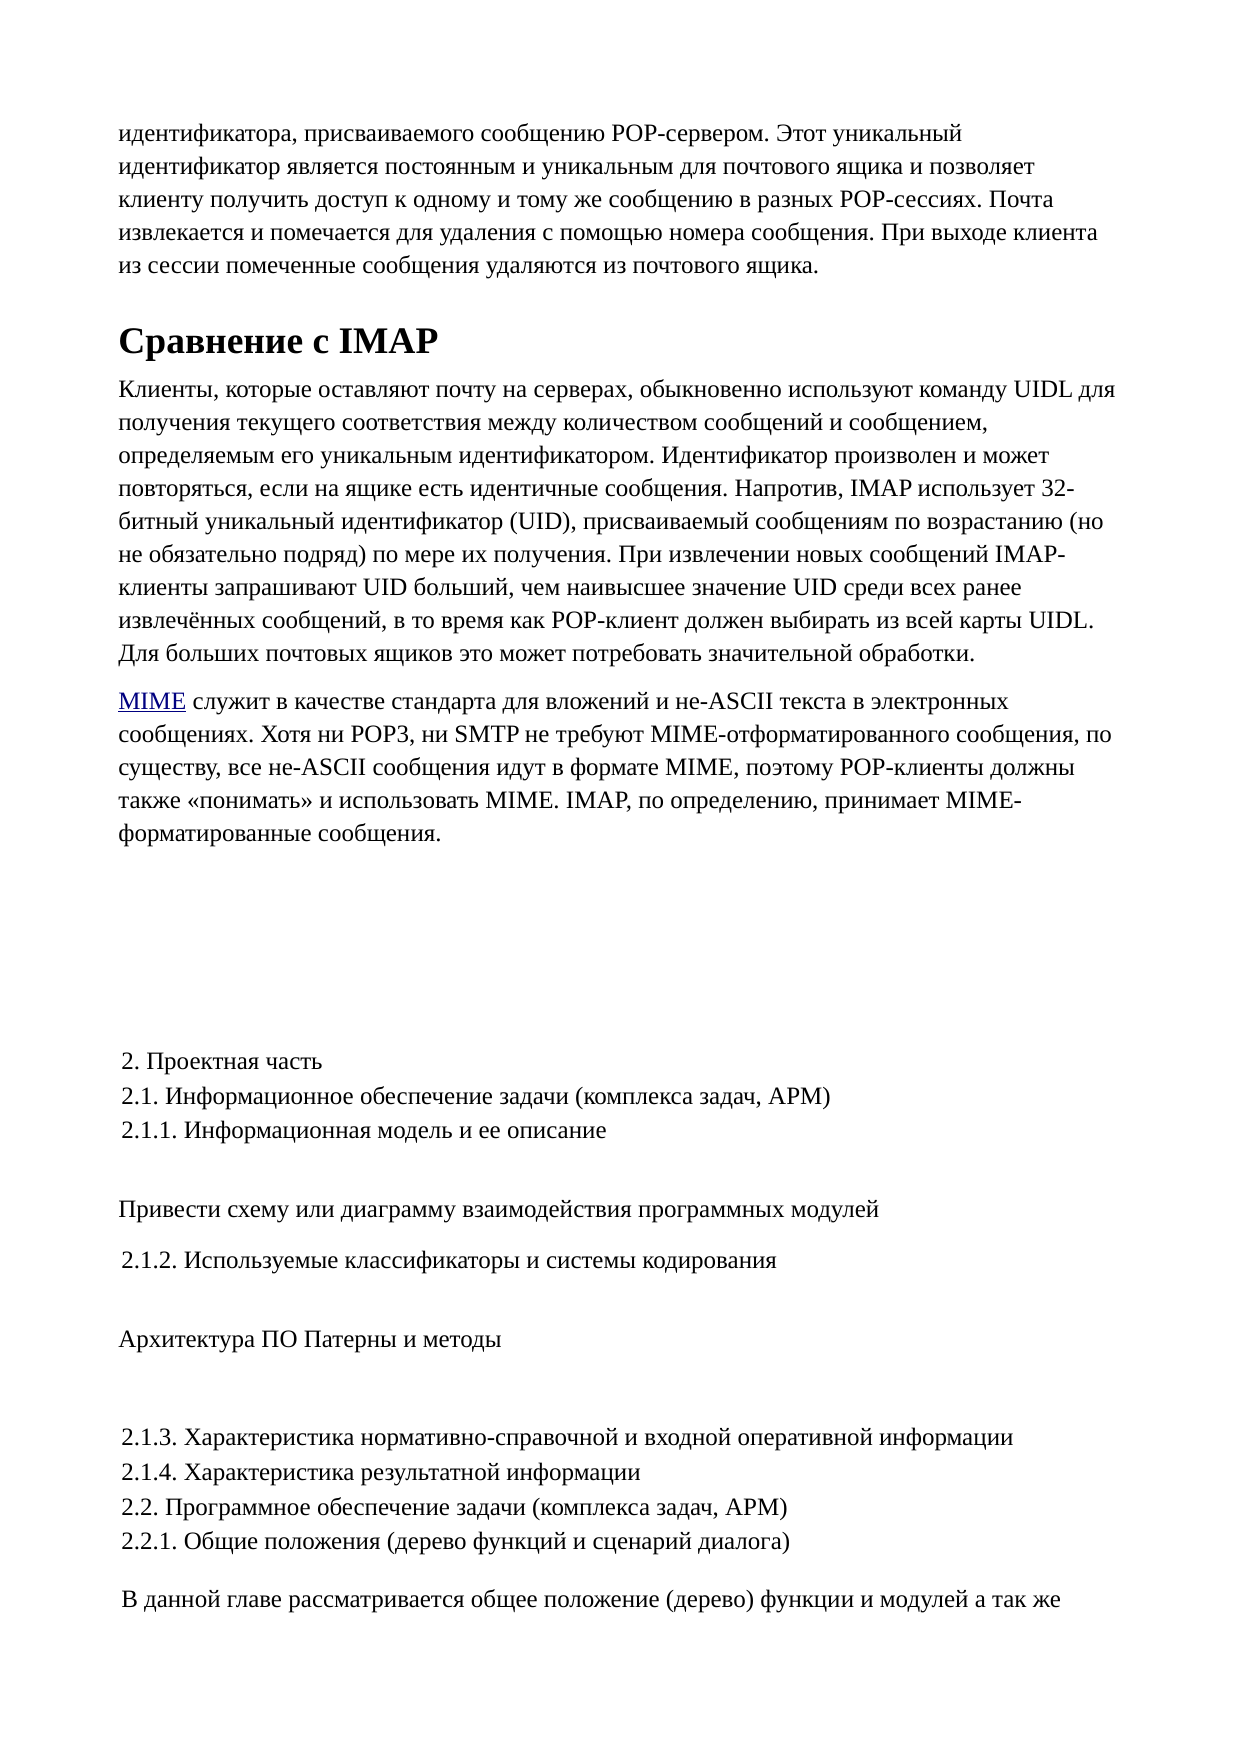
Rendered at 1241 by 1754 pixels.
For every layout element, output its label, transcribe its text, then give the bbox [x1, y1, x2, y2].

table_header 2.1. Информационное обеспечение задачи (комплекса задач, АРМ) [118, 1078, 1181, 1112]
table_header 2.2. Программное обеспечение задачи (комплекса задач, АРМ) [118, 1489, 801, 1523]
table_header 2.1.3. Характеристика нормативно-справочной и входной оперативной информации [118, 1420, 1163, 1454]
text Клиенты, которые оставляют почту на серверах, обыкновенно используют команду UIDL для получения текущего соответствия между количеством сообщений и сообщением, определяемым его уникальным идентификатором. Идентификатор произволен и может повторяться, если на ящике есть идентичные сообщения. Напротив, IMAP использует 32-битный уникальный идентификатор (UID), присваиваемый сообщениям по возрастанию (но не обязательно подряд) по мере их получения. При извлечении новых сообщений IMAP-клиенты запрашивают UID больший, чем наивысшее значение UID среди всех ранее извлечённых сообщений, в то время как POP-клиент должен выбирать из всей карты UIDL. Для больших почтовых ящиков это может потребовать значительной обработки. [118, 374, 1122, 667]
text Привести схему или диаграмму взаимодействия программных модулей [118, 1194, 1122, 1223]
table_header [118, 942, 575, 977]
table_header 2. Проектная часть [118, 1043, 336, 1078]
table_header [118, 1009, 401, 1043]
text MIME служит в качестве стандарта для вложений и не-ASCII текста в электронных сообщениях. Хотя ни POP3, ни SMTP не требуют MIME-отформатированного сообщения, по существу, все не-ASCII сообщения идут в формате MIME, поэтому POP-клиенты должны также «понимать» и использовать MIME. IMAP, по определению, принимает MIME-форматированные сообщения. [118, 686, 1122, 847]
text идентификатора, присваиваемого сообщению POP-сервером. Этот уникальный идентификатор является постоянным и уникальным для почтового ящика и позволяет клиенту получить доступ к одному и тому же сообщению в разных POP-сессиях. Почта извлекается и помечается для удаления с помощью номера сообщения. При выходе клиента из сессии помеченные сообщения удаляются из почтового ящика. [118, 118, 1122, 279]
table_header 2.1.1. Информационная модель и ее описание [118, 1113, 1146, 1147]
table_header 2.2.1. Общие положения (дерево функций и сценарий диалога) В данной главе рассматривается общее положение (дерево) функции и модулей а так же [118, 1523, 1128, 1615]
table_header 2.1.2. Используемые классификаторы и системы кодирования [118, 1242, 1193, 1277]
text Архитектура ПО Патерны и методы [118, 1324, 1122, 1353]
table_header [118, 998, 136, 1009]
table_header [118, 988, 136, 998]
subtitle Сравнение с IMAP [118, 319, 1122, 362]
table_header 2.1.4. Характеристика результатной информации [118, 1454, 1175, 1489]
table_header [118, 977, 136, 987]
